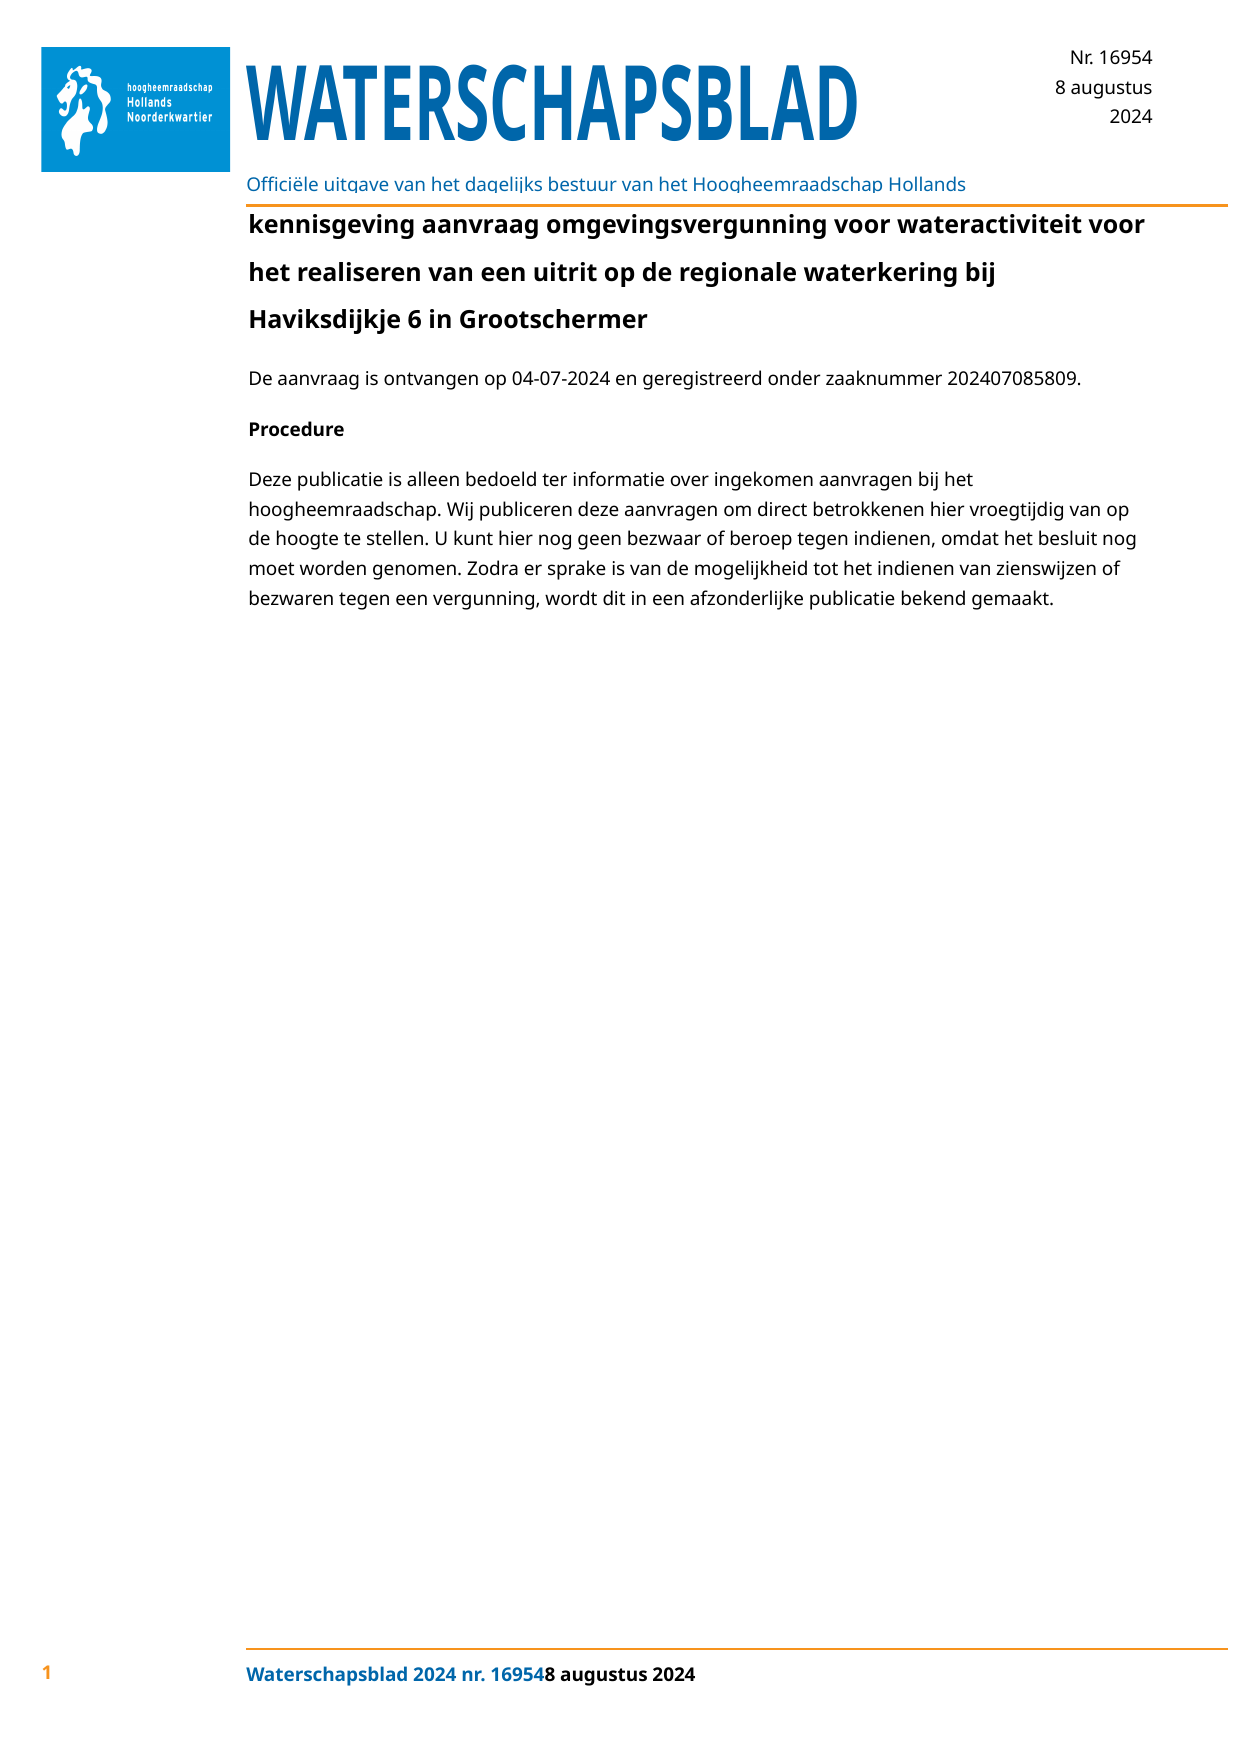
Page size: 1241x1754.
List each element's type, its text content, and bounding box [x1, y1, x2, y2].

text Procedure [248, 416, 1152, 442]
picture [68, 69, 73, 79]
picture [80, 86, 87, 93]
picture [62, 100, 92, 155]
text kennisgeving aanvraag omgevingsvergunning voor wateractiviteit voor het realiseren van een uitrit op de regionale waterkering bij Haviksdijkje 6 in Grootschermer [248, 207, 1152, 336]
text De aanvraag is ontvangen op 04-07-2024 en geregistreerd onder zaaknummer 202407085809. [248, 366, 1152, 391]
picture [128, 98, 133, 106]
picture [76, 67, 110, 133]
picture [128, 113, 133, 121]
text Deze publicatie is alleen bedoeld ter informatie over ingekomen aanvragen bij het hoogheemraadschap. Wij publiceren deze aanvragen om direct betrokkenen hier vroegtijdig van op de hoogte te stellen. U kunt hier nog geen bezwaar of beroep tegen indienen, omdat het besluit nog moet worden genomen. Zodra er sprake is van de mogelijkheid tot het indienen van zienswijzen of bezwaren tegen een vergunning, wordt dit in een afzonderlijke publicatie bekend gemaakt. [248, 466, 1152, 610]
picture [58, 80, 77, 116]
